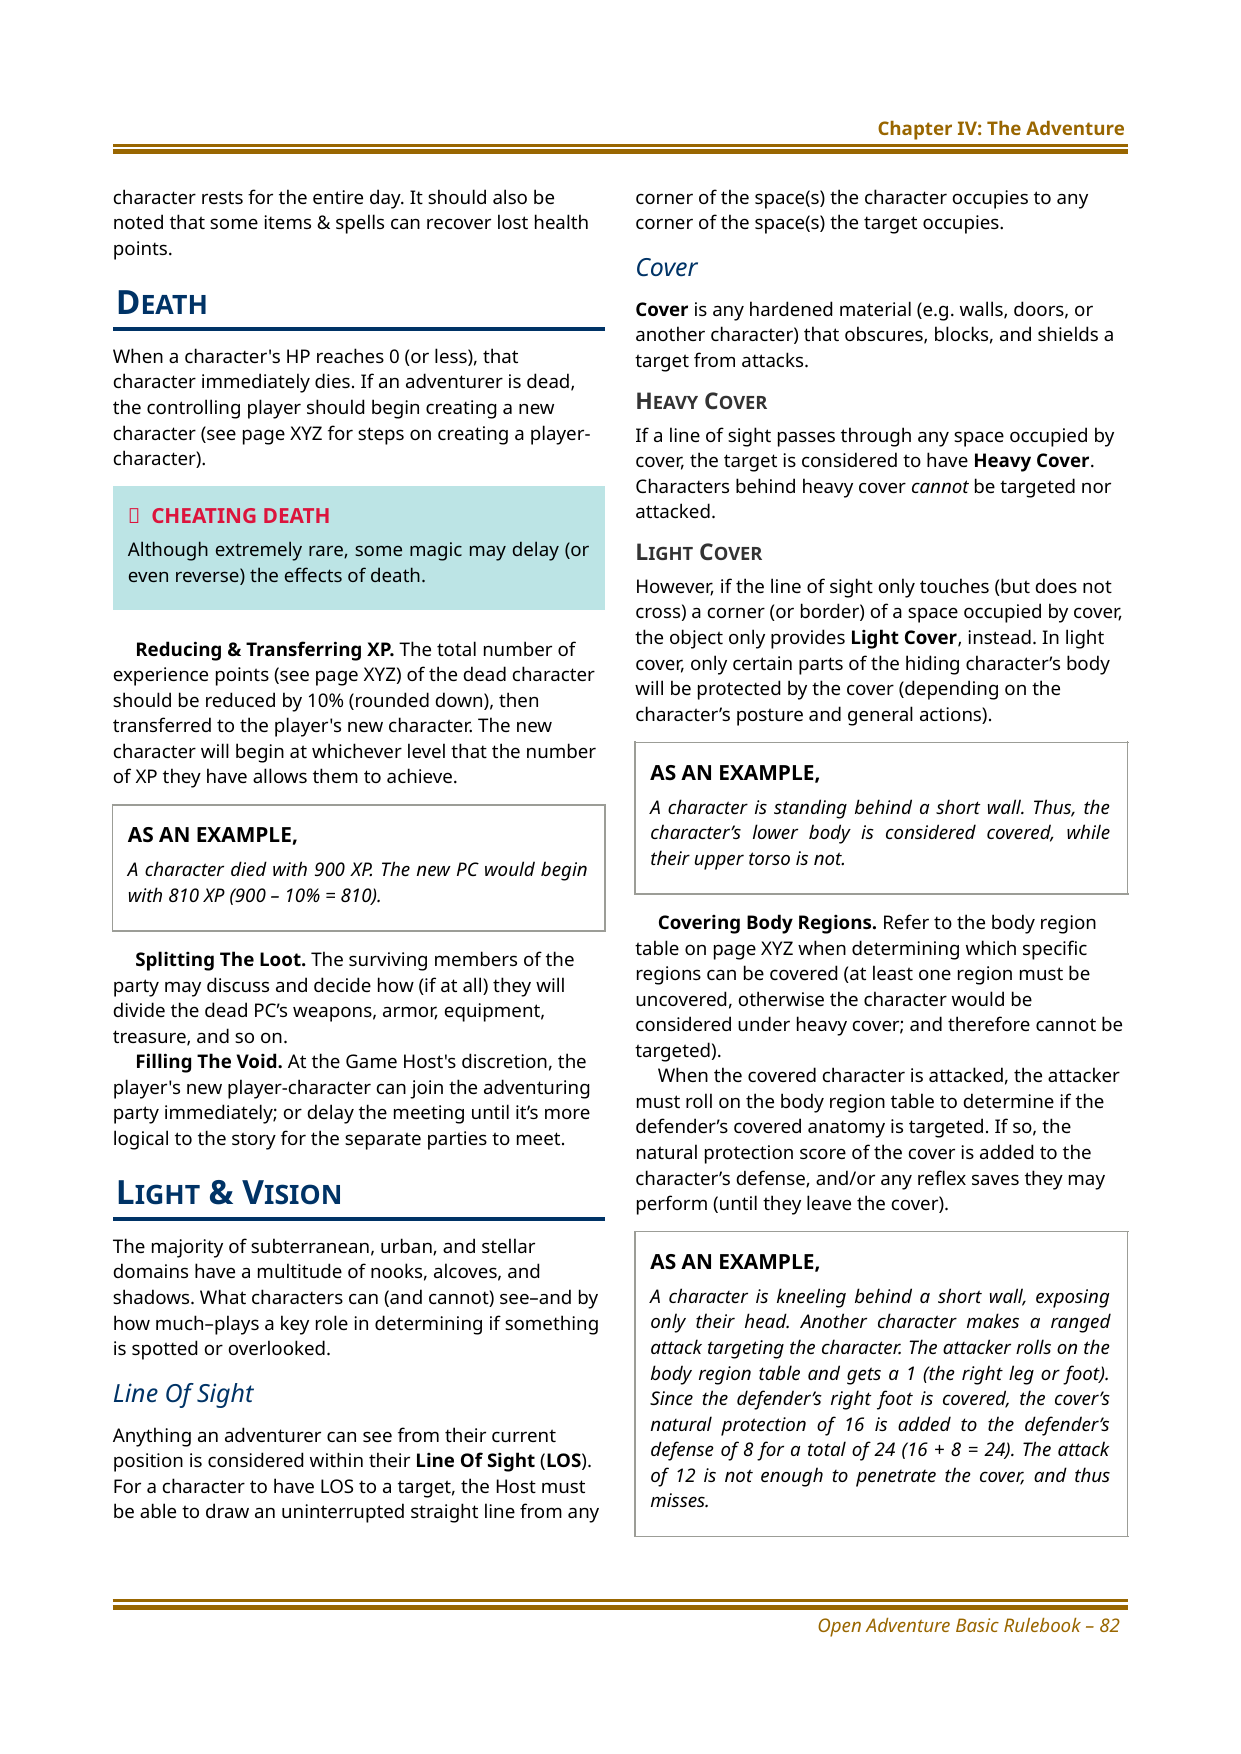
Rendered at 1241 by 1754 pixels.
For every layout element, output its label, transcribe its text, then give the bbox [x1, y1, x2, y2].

text Anything an adventurer can see from their current position is considered within their Line of Sight (LOS). For a character to have LOS to a target, the Host must be able to draw an uninterrupted straight line from any [113, 1422, 605, 1524]
table_header As An Example, A character died with 900 XP. The new PC would begin with 810 XP (900 – 10% = 810). [113, 806, 604, 930]
text Cover is any hardened material (e.g. walls, doors, or another character) that obscures, blocks, and shields a target from attacks. [635, 296, 1128, 373]
text When the covered character is attacked, the attacker must roll on the body region table to determine if the defender’s covered anatomy is targeted. If so, the natural protection score of the cover is added to the character’s defense, and/or any reflex saves they may perform (until they leave the cover). [635, 1063, 1128, 1216]
subtitle Heavy Cover [635, 385, 1128, 416]
text Reducing & Transferring XP. The total number of experience points (see page XYZ) of the dead character should be reduced by 10% (rounded down), then transferred to the player's new character. The new character will begin at whichever level that the number of XP they have allows them to achieve. [113, 636, 605, 789]
subtitle Line of Sight [113, 1376, 605, 1410]
subtitle Death [113, 276, 605, 327]
text corner of the space(s) the character occupies to any corner of the space(s) the target occupies. [635, 184, 1128, 235]
text Splitting the Loot. The surviving members of the party may discuss and decide how (if at all) they will divide the dead PC’s weapons, armor, equipment, treasure, and so on. [113, 947, 605, 1049]
text character rests for the entire day. It should also be noted that some items & spells can recover lost health points. [113, 184, 605, 261]
table_header As An Example, A character is standing behind a short wall. Thus, the character’s lower body is considered covered, while their upper torso is not. [636, 743, 1127, 893]
table_header As An Example, A character is kneeling behind a short wall, exposing only their head. Another character makes a ranged attack targeting the character. The attacker rolls on the body region table and gets a 1 (the right leg or foot). Since the defender’s right foot is covered, the cover’s natural protection of 16 is added to the defender’s defense of 8 for a total of 24 (16 + 8 = 24). The attack of 12 is not enough to penetrate the cover, and thus misses. [636, 1232, 1127, 1536]
subtitle Cover [635, 250, 1128, 284]
text Filling the Void. At the game host's discretion, the player's new player-character can join the adventuring party immediately; or delay the meeting until it’s more logical to the story for the separate parties to meet. [113, 1049, 605, 1151]
text However, if the line of sight only touches (but does not cross) a corner (or border) of a space occupied by cover, the object only provides Light Cover, instead. In light cover, only certain parts of the hiding character’s body will be protected by the cover (depending on the character’s posture and general actions). [635, 573, 1128, 726]
subtitle Light Cover [635, 536, 1128, 567]
table_header  Cheating Death Although extremely rare, some magic may delay (or even reverse) the effects of death. [113, 486, 605, 610]
text Covering Body Regions. Refer to the body region table on page XYZ when determining which specific regions can be covered (at least one region must be uncovered, otherwise the character would be considered under heavy cover; and therefore cannot be targeted). [635, 909, 1128, 1063]
text The majority of subterranean, urban, and stellar domains have a multitude of nooks, alcoves, and shadows. What characters can (and cannot) see–and by how much–plays a key role in determining if something is spotted or overlooked. [113, 1233, 605, 1361]
subtitle Light & Vision [113, 1166, 605, 1217]
text When a character's HP reaches 0 (or less), that character immediately dies. If an adventurer is dead, the controlling player should begin creating a new character (see page XYZ for steps on creating a player-character). [113, 343, 605, 471]
text If a line of sight passes through any space occupied by cover, the target is considered to have Heavy Cover. Characters behind heavy cover cannot be targeted nor attacked. [635, 422, 1128, 524]
